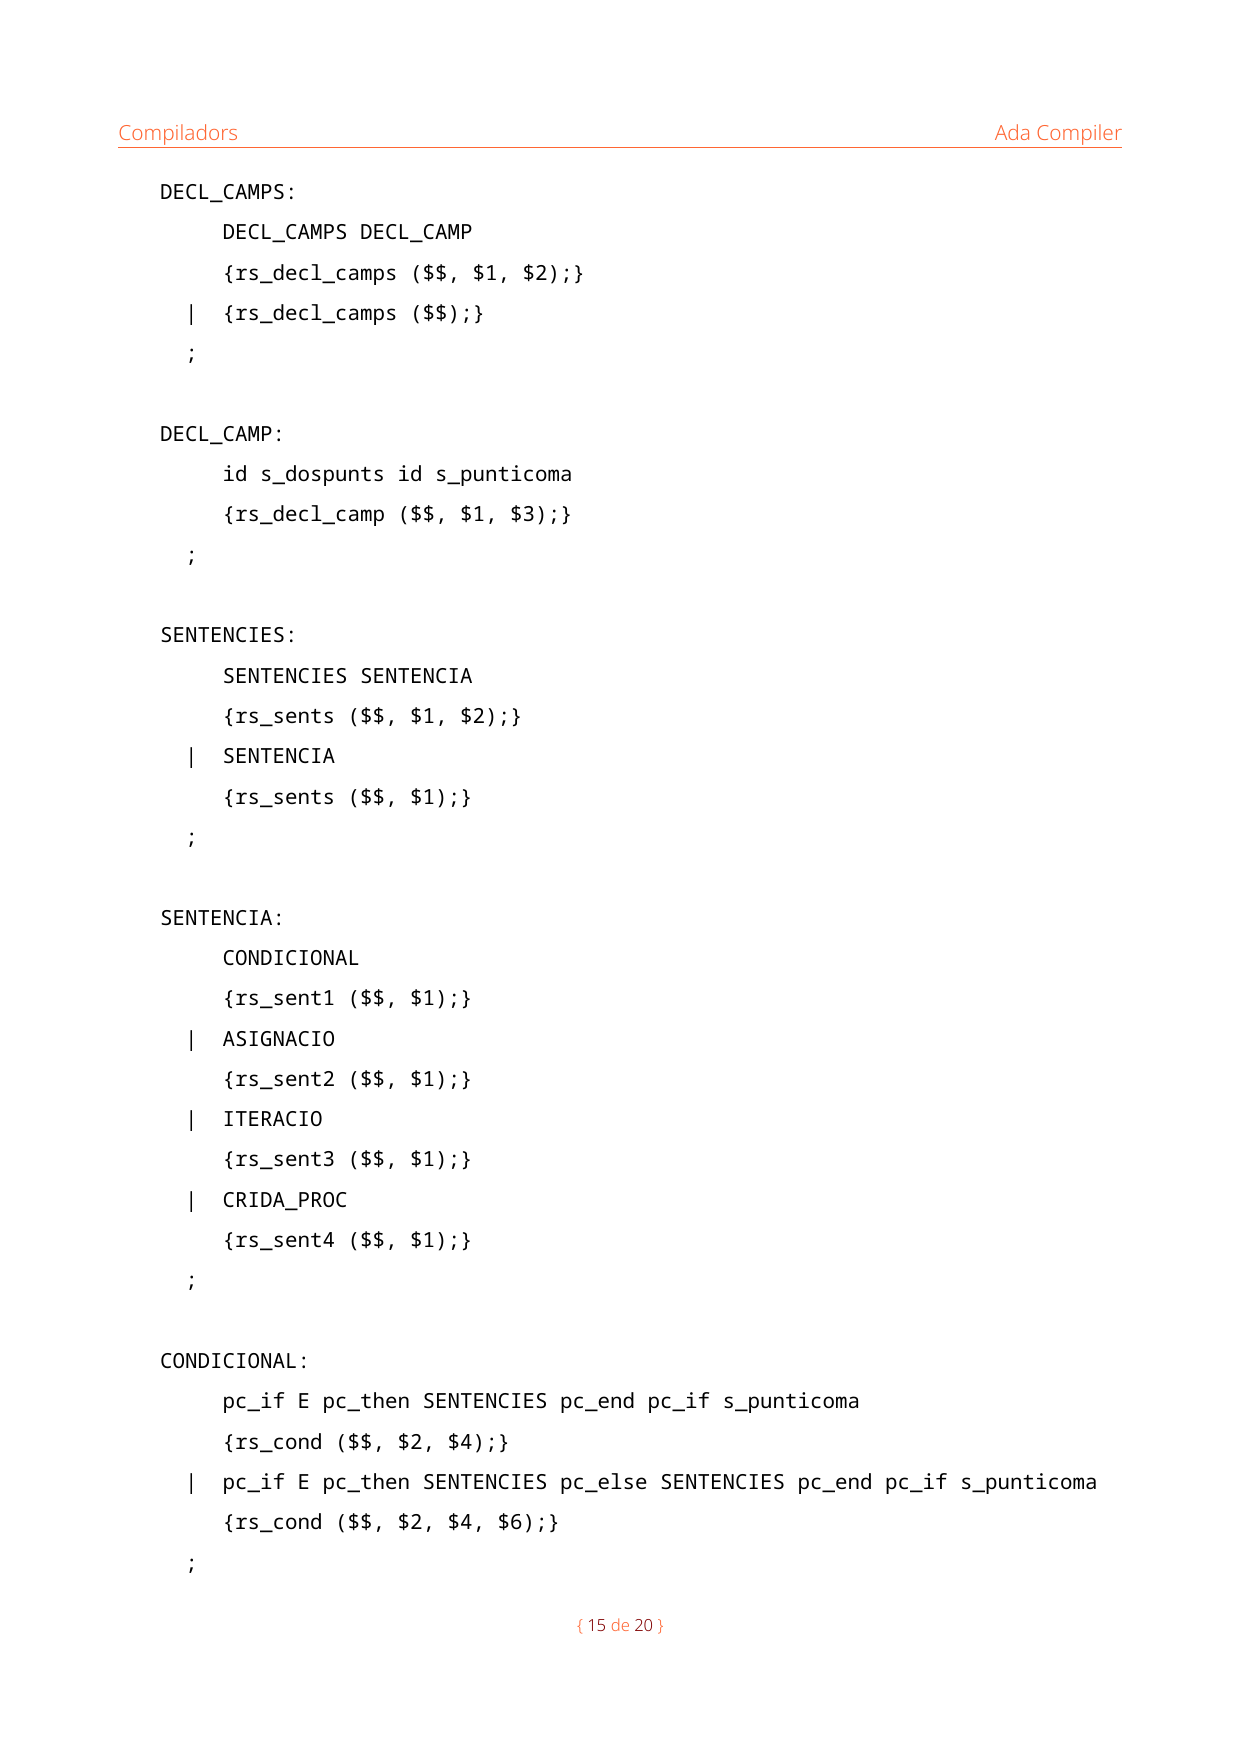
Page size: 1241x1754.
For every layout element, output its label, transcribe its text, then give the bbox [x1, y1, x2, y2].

text SENTENCIES: [118, 621, 1122, 649]
text {rs_decl_camp ($$, $1, $3);} [118, 499, 1122, 528]
text ; [118, 1548, 1122, 1576]
text | {rs_decl_camps ($$);} [118, 298, 1122, 326]
text pc_if E pc_then SENTENCIES pc_end pc_if s_punticoma [118, 1386, 1122, 1415]
text {rs_cond ($$, $2, $4);} [118, 1427, 1122, 1455]
text DECL_CAMPS DECL_CAMP [118, 217, 1122, 246]
text | SENTENCIA [118, 741, 1122, 770]
text CONDICIONAL [118, 943, 1122, 971]
text DECL_CAMP: [118, 419, 1122, 447]
text {rs_decl_camps ($$, $1, $2);} [118, 258, 1122, 286]
text | ASIGNACIO [118, 1024, 1122, 1052]
text SENTENCIES SENTENCIA [118, 661, 1122, 689]
text ; [118, 1266, 1122, 1294]
text {rs_cond ($$, $2, $4, $6);} [118, 1507, 1122, 1536]
text ; [118, 540, 1122, 568]
text ; [118, 338, 1122, 367]
text {rs_sents ($$, $1);} [118, 782, 1122, 810]
text {rs_sent1 ($$, $1);} [118, 983, 1122, 1012]
text {rs_sents ($$, $1, $2);} [118, 701, 1122, 729]
text DECL_CAMPS: [118, 177, 1122, 206]
text CONDICIONAL: [118, 1346, 1122, 1374]
text {rs_sent4 ($$, $1);} [118, 1225, 1122, 1254]
text {rs_sent3 ($$, $1);} [118, 1144, 1122, 1173]
text | CRIDA_PROC [118, 1185, 1122, 1213]
text | pc_if E pc_then SENTENCIES pc_else SENTENCIES pc_end pc_if s_punticoma [118, 1467, 1122, 1496]
text SENTENCIA: [118, 903, 1122, 931]
text ; [118, 822, 1122, 851]
text | ITERACIO [118, 1104, 1122, 1133]
text id s_dospunts id s_punticoma [118, 459, 1122, 488]
text {rs_sent2 ($$, $1);} [118, 1064, 1122, 1092]
